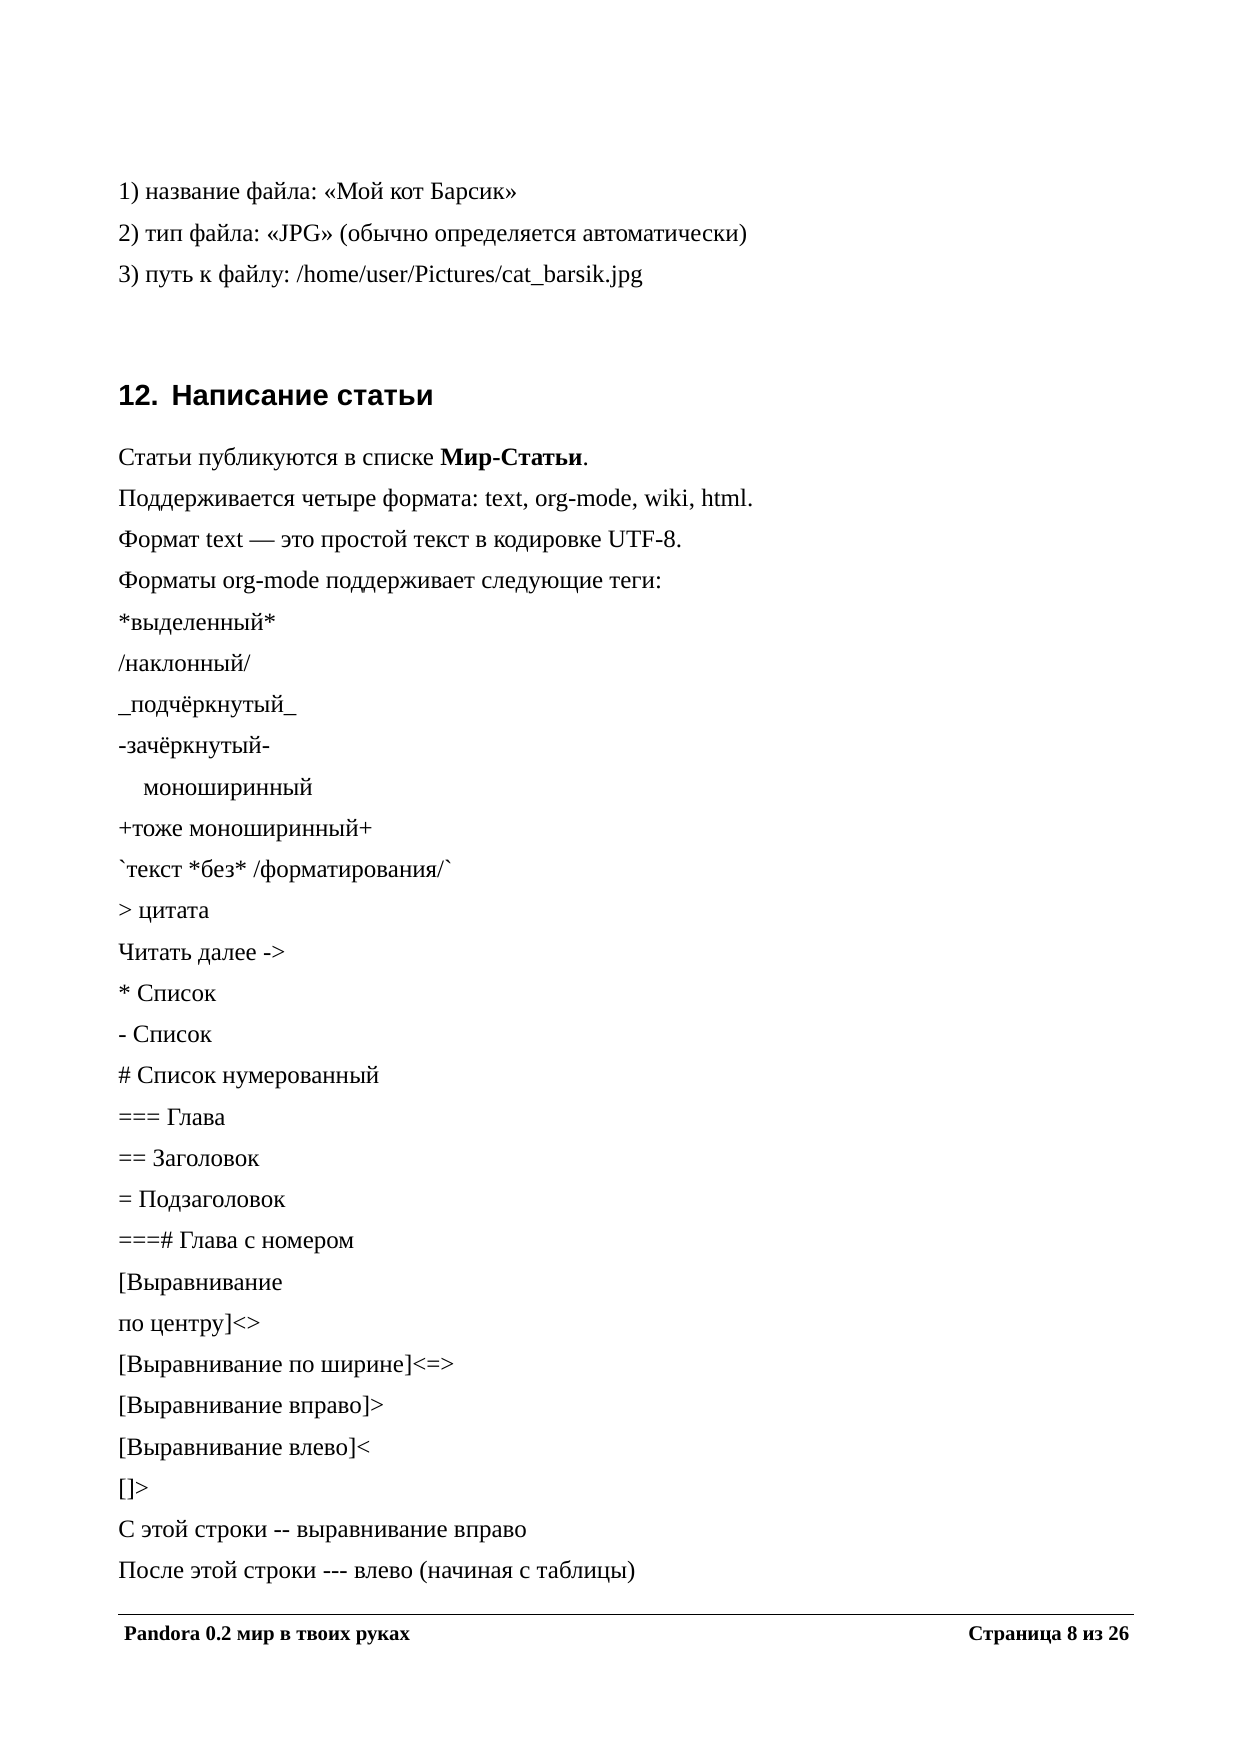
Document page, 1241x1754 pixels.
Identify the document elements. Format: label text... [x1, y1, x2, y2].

text * Список [118, 978, 1134, 1007]
text []> [118, 1473, 1134, 1502]
text # Список нумерованный [118, 1060, 1134, 1089]
text -зачёркнутый- [118, 730, 1134, 759]
text *выделенный* [118, 607, 1134, 635]
text === Глава [118, 1102, 1134, 1130]
text [Выравнивание [118, 1267, 1134, 1295]
text `текст *без* /форматирования/` [118, 854, 1134, 883]
text [Выравнивание по ширине]<=> [118, 1349, 1134, 1378]
text Читать далее -> [118, 937, 1134, 965]
text Статьи публикуются в списке Мир-Статьи. [118, 442, 1134, 470]
text = Подзаголовок [118, 1184, 1134, 1213]
text 2) тип файла: «JPG» (обычно определяется автоматически) [118, 218, 1134, 246]
text == Заголовок [118, 1143, 1134, 1172]
text по центру]<> [118, 1308, 1134, 1337]
text 3) путь к файлу: /home/user/Pictures/cat_barsik.jpg [118, 259, 1134, 288]
subtitle Написание статьи [118, 378, 1134, 412]
text +тоже моноширинный+ [118, 813, 1134, 842]
text 1) название файла: «Мой кот Барсик» [118, 176, 1134, 205]
text С этой строки -- выравнивание вправо [118, 1514, 1134, 1543]
text Поддерживается четыре формата: text, org-mode, wiki, html. [118, 483, 1134, 512]
text После этой строки --- влево (начиная с таблицы) [118, 1555, 1134, 1584]
text Форматы org-mode поддерживает следующие теги: [118, 565, 1134, 594]
text _подчёркнутый_ [118, 689, 1134, 718]
text - Список [118, 1019, 1134, 1048]
text [Выравнивание влево]< [118, 1432, 1134, 1460]
text ===# Глава с номером [118, 1225, 1134, 1254]
text моноширинный [118, 772, 1134, 800]
text Формат text — это простой текст в кодировке UTF-8. [118, 524, 1134, 553]
text > цитата [118, 895, 1134, 924]
text [Выравнивание вправо]> [118, 1390, 1134, 1419]
text /наклонный/ [118, 648, 1134, 677]
